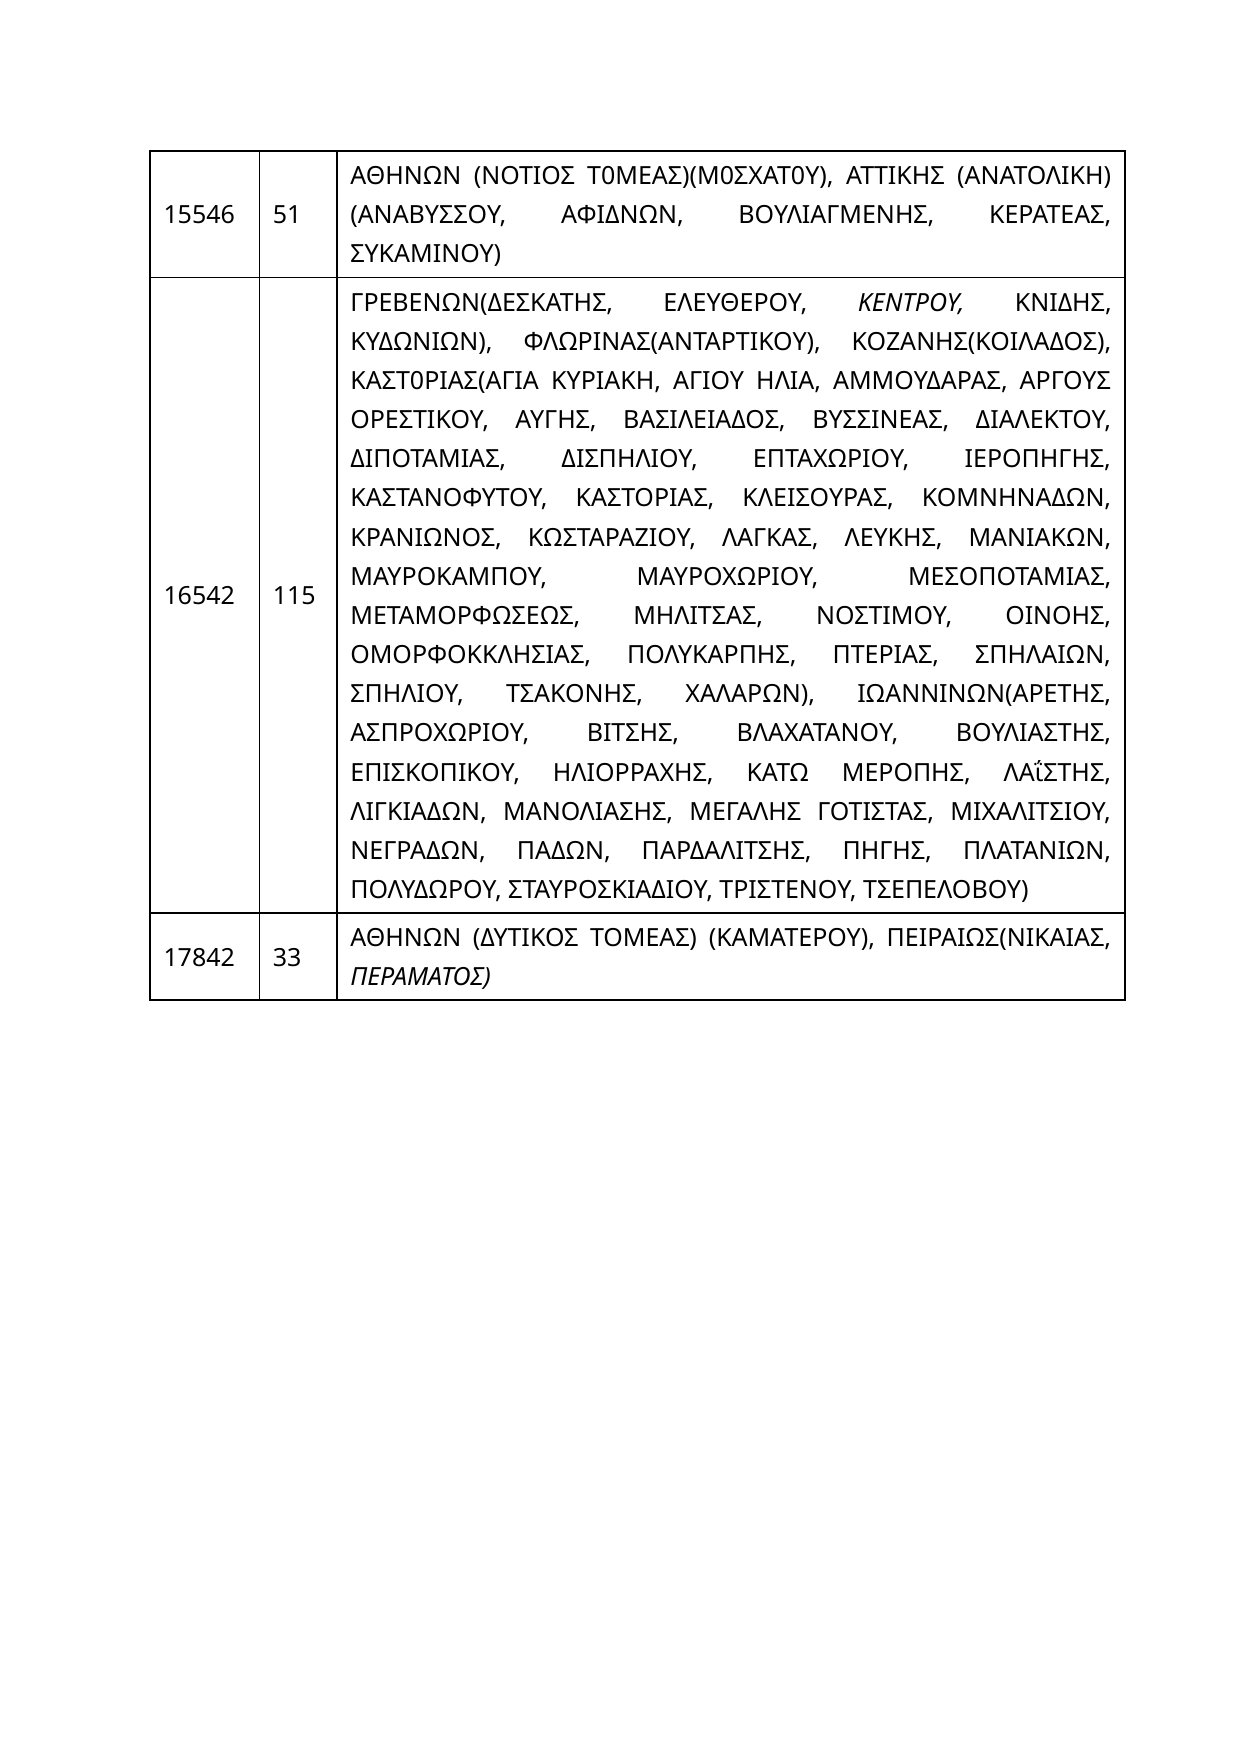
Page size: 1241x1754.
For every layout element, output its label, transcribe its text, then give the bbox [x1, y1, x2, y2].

table_cell 115 [260, 278, 336, 912]
table_cell ΓΡΕΒΕΝΩΝ(ΔΕΣΚΑΤΗΣ, ΕΛΕΥΘΕΡΟΥ, ΚΕΝΤΡΟΥ, ΚΝΙΔΗΣ, ΚΥΔΩΝΙΩΝ), ΦΛΩΡΙΝΑΣ(ΑΝΤΑΡΤΙΚΟΥ), ΚΟΖΑΝΗΣ(ΚΟΙΛΑΔΟΣ), ΚΑΣΤ0ΡΙΑΣ(ΑΓΙΑ ΚΥΡΙΑΚΗ, ΑΓΙΟΥ ΗΛΙΑ, ΑΜΜΟΥΔΑΡΑΣ, ΑΡΓΟΥΣ ΟΡΕΣΤΙΚΟΥ, ΑΥΓΗΣ, ΒΑΣΙΛΕΙΑΔΟΣ, ΒΥΣΣΙΝΕΑΣ, ΔΙΑΛΕΚΤΟΥ, ΔΙΠΟΤΑΜΙΑΣ, ΔΙΣΠΗΛΙΟΥ, ΕΠΤΑΧΩΡΙΟΥ, ΙΕΡΟΠΗΓΗΣ, ΚΑΣΤΑΝΟΦΥΤΟΥ, ΚΑΣΤΟΡΙΑΣ, ΚΛΕΙΣΟΥΡΑΣ, ΚΟΜΝΗΝΑΔΩΝ, ΚΡΑΝΙΩΝΟΣ, ΚΩΣΤΑΡΑΖΙΟΥ, ΛΑΓΚΑΣ, ΛΕΥΚΗΣ, ΜΑΝΙΑΚΩΝ, ΜΑΥΡΟΚΑΜΠΟΥ, ΜΑΥΡΟΧΩΡΙΟΥ, ΜΕΣΟΠΟΤΑΜΙΑΣ, ΜΕΤΑΜΟΡΦΩΣΕΩΣ, ΜΗΛΙΤΣΑΣ, ΝΟΣΤΙΜΟΥ, ΟΙΝΟΗΣ, ΟΜΟΡΦΟΚΚΛΗΣΙΑΣ, ΠΟΛΥΚΑΡΠΗΣ, ΠΤΕΡΙΑΣ, ΣΠΗΛΑΙΩΝ, ΣΠΗΛΙΟΥ, ΤΣΑΚΟΝΗΣ, ΧΑΛΑΡΩΝ), ΙΩΑΝΝΙΝΩΝ(ΑΡΕΤΗΣ, ΑΣΠΡΟΧΩΡΙΟΥ, ΒΙΤΣΗΣ, ΒΛΑΧΑΤΑΝΟΥ, ΒΟΥΛΙΑΣΤΗΣ, ΕΠΙΣΚΟΠΙΚΟΥ, ΗΛΙΟΡΡΑΧΗΣ, ΚΑΤΩ ΜΕΡΟΠΗΣ, ΛΑΐΣΤΗΣ, ΛΙΓΚΙΑΔΩΝ, ΜΑΝΟΛΙΑΣΗΣ, ΜΕΓΑΛΗΣ ΓΟΤΙΣΤΑΣ, ΜΙΧΑΛΙΤΣΙΟΥ, ΝΕΓΡΑΔΩΝ, ΠΑΔΩΝ, ΠΑΡΔΑΛΙΤΣΗΣ, ΠΗΓΗΣ, ΠΛΑΤΑΝΙΩΝ, ΠΟΛΥΔΩΡΟΥ, ΣΤΑΥΡΟΣΚΙΑΔΙΟΥ, ΤΡΙΣΤΕΝΟΥ, ΤΣΕΠΕΛΟΒΟΥ) [338, 278, 1124, 912]
table_cell 15546 [151, 152, 259, 276]
table_cell ΑΘΗΝΩΝ (ΔΥΤΙΚΟΣ ΤΟΜΕΑΣ) (ΚΑΜΑΤΕΡΟΥ), ΠΕΙΡΑΙΩΣ(ΝΙΚΑΙΑΣ, ΠΕΡΑΜΑΤΟΣ) [338, 914, 1124, 999]
table_cell 51 [260, 152, 336, 276]
table_cell ΑΘΗΝΩΝ (ΝΟΤΙΟΣ Τ0ΜΕΑΣ)(Μ0ΣΧΑΤ0Υ), ΑΤΤΙΚΗΣ (ΑΝΑΤΟΛΙΚΗ) (ΑΝΑΒΥΣΣΟΥ, ΑΦΙΔΝΩΝ, ΒΟΥΛΙΑΓΜΕΝΗΣ, ΚΕΡΑΤΕΑΣ, ΣΥΚΑΜΙΝΟΥ) [338, 152, 1124, 276]
table_cell 33 [260, 914, 336, 999]
table_cell 17842 [151, 914, 259, 999]
table_cell 16542 [151, 278, 259, 912]
